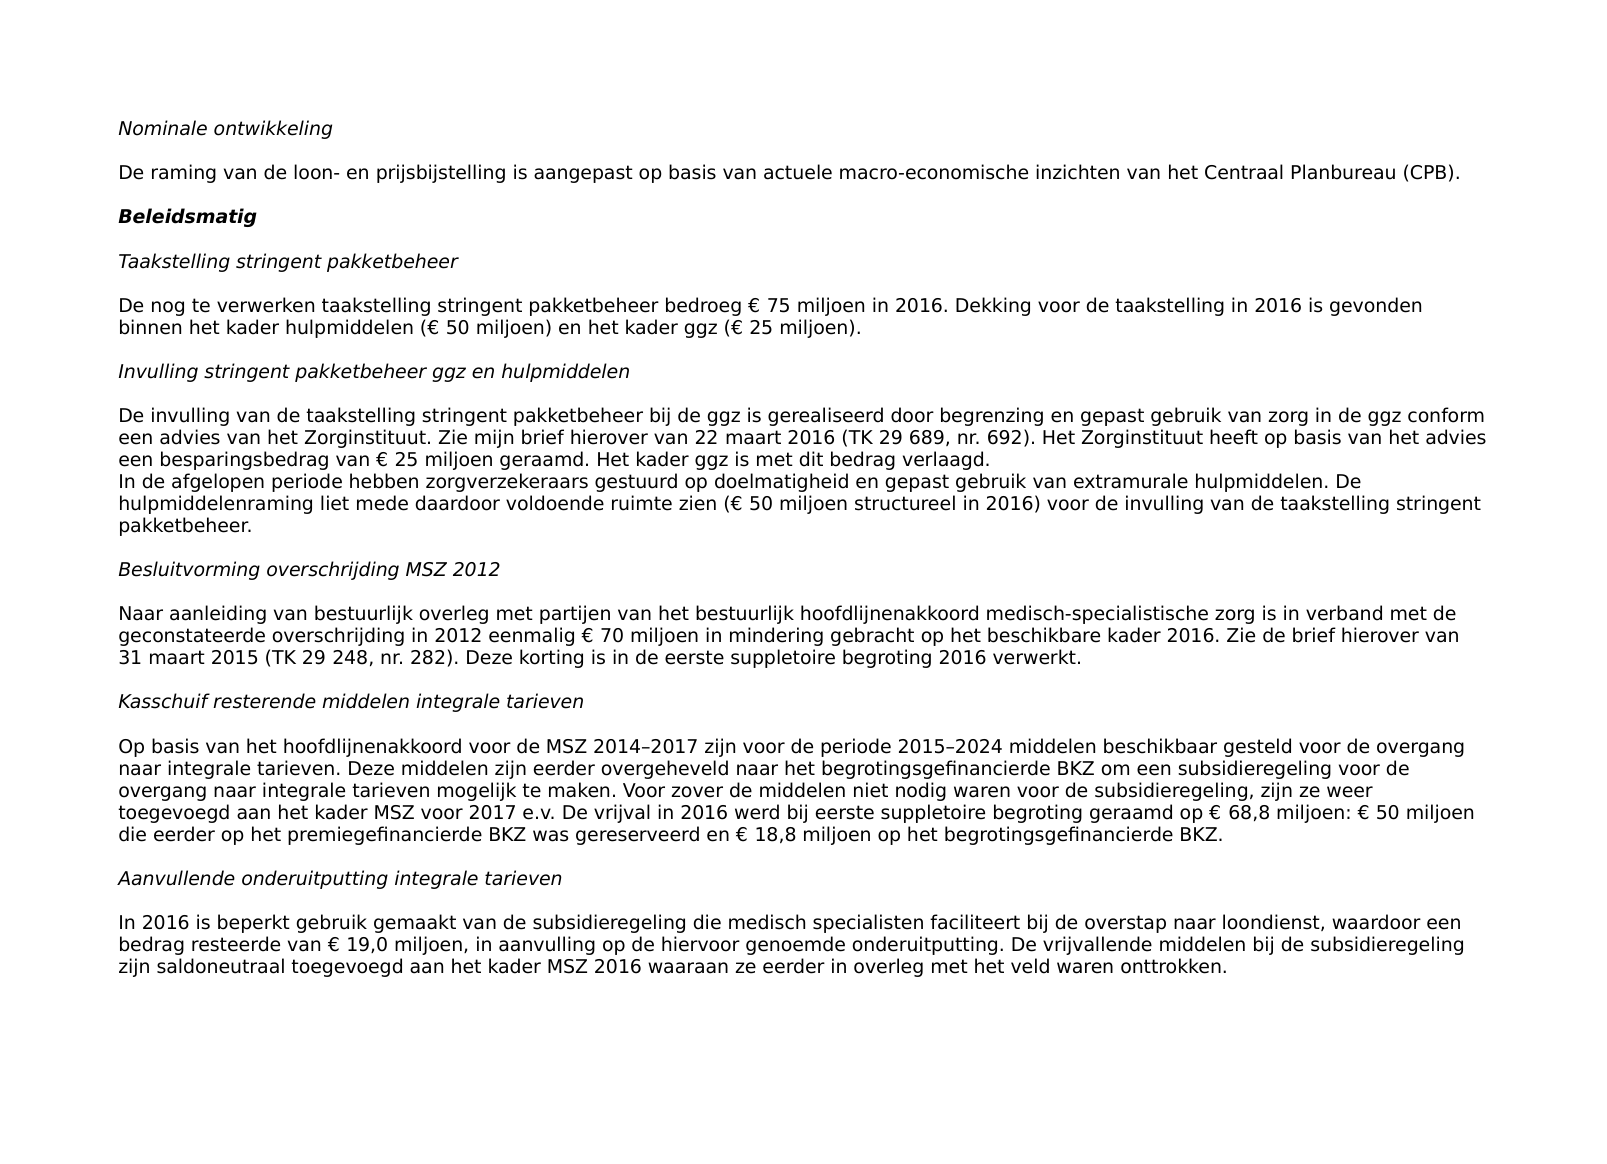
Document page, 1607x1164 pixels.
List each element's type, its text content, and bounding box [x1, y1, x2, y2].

subtitle Taakstelling stringent pakketbeheer [118, 251, 1488, 273]
text Op basis van het hoofdlijnenakkoord voor de MSZ 2014–2017 zijn voor de periode 2015–2024 middelen beschikbaar gesteld voor de overgang naar integrale tarieven. Deze middelen zijn eerder overgeheveld naar het begrotingsgefinancierde BKZ om een subsidieregeling voor de overgang naar integrale tarieven mogelijk te maken. Voor zover de middelen niet nodig waren voor de subsidieregeling, zijn ze weer toegevoegd aan het kader MSZ voor 2017 e.v. De vrijval in 2016 werd bij eerste suppletoire begroting geraamd op € 68,8 miljoen: € 50 miljoen die eerder op het premiegefinancierde BKZ was gereserveerd en € 18,8 miljoen op het begrotingsgefinancierde BKZ. [118, 736, 1488, 846]
text Naar aanleiding van bestuurlijk overleg met partijen van het bestuurlijk hoofdlijnenakkoord medisch-specialistische zorg is in verband met de geconstateerde overschrijding in 2012 eenmalig € 70 miljoen in mindering gebracht op het beschikbare kader 2016. Zie de brief hierover van 31 maart 2015 (TK 29 248, nr. 282). Deze korting is in de eerste suppletoire begroting 2016 verwerkt. [118, 603, 1488, 669]
subtitle Aanvullende onderuitputting integrale tarieven [118, 868, 1488, 890]
text De nog te verwerken taakstelling stringent pakketbeheer bedroeg € 75 miljoen in 2016. Dekking voor de taakstelling in 2016 is gevonden binnen het kader hulpmiddelen (€ 50 miljoen) en het kader ggz (€ 25 miljoen). [118, 295, 1488, 339]
subtitle Besluitvorming overschrijding MSZ 2012 [118, 559, 1488, 581]
subtitle Invulling stringent pakketbeheer ggz en hulpmiddelen [118, 361, 1488, 383]
subtitle Nominale ontwikkeling [118, 118, 1488, 140]
text In de afgelopen periode hebben zorgverzekeraars gestuurd op doelmatigheid en gepast gebruik van extramurale hulpmiddelen. De hulpmiddelenraming liet mede daardoor voldoende ruimte zien (€ 50 miljoen structureel in 2016) voor de invulling van de taakstelling stringent pakketbeheer. [118, 471, 1488, 537]
text De raming van de loon- en prijsbijstelling is aangepast op basis van actuele macro-economische inzichten van het Centraal Planbureau (CPB). [118, 162, 1488, 184]
text In 2016 is beperkt gebruik gemaakt van de subsidieregeling die medisch specialisten faciliteert bij de overstap naar loondienst, waardoor een bedrag resteerde van € 19,0 miljoen, in aanvulling op de hiervoor genoemde onderuitputting. De vrijvallende middelen bij de subsidieregeling zijn saldoneutraal toegevoegd aan het kader MSZ 2016 waaraan ze eerder in overleg met het veld waren onttrokken. [118, 912, 1488, 978]
subtitle Beleidsmatig [118, 206, 1488, 228]
text De invulling van de taakstelling stringent pakketbeheer bij de ggz is gerealiseerd door begrenzing en gepast gebruik van zorg in de ggz conform een advies van het Zorginstituut. Zie mijn brief hierover van 22 maart 2016 (TK 29 689, nr. 692). Het Zorginstituut heeft op basis van het advies een besparingsbedrag van € 25 miljoen geraamd. Het kader ggz is met dit bedrag verlaagd. [118, 405, 1488, 471]
subtitle Kasschuif resterende middelen integrale tarieven [118, 691, 1488, 713]
